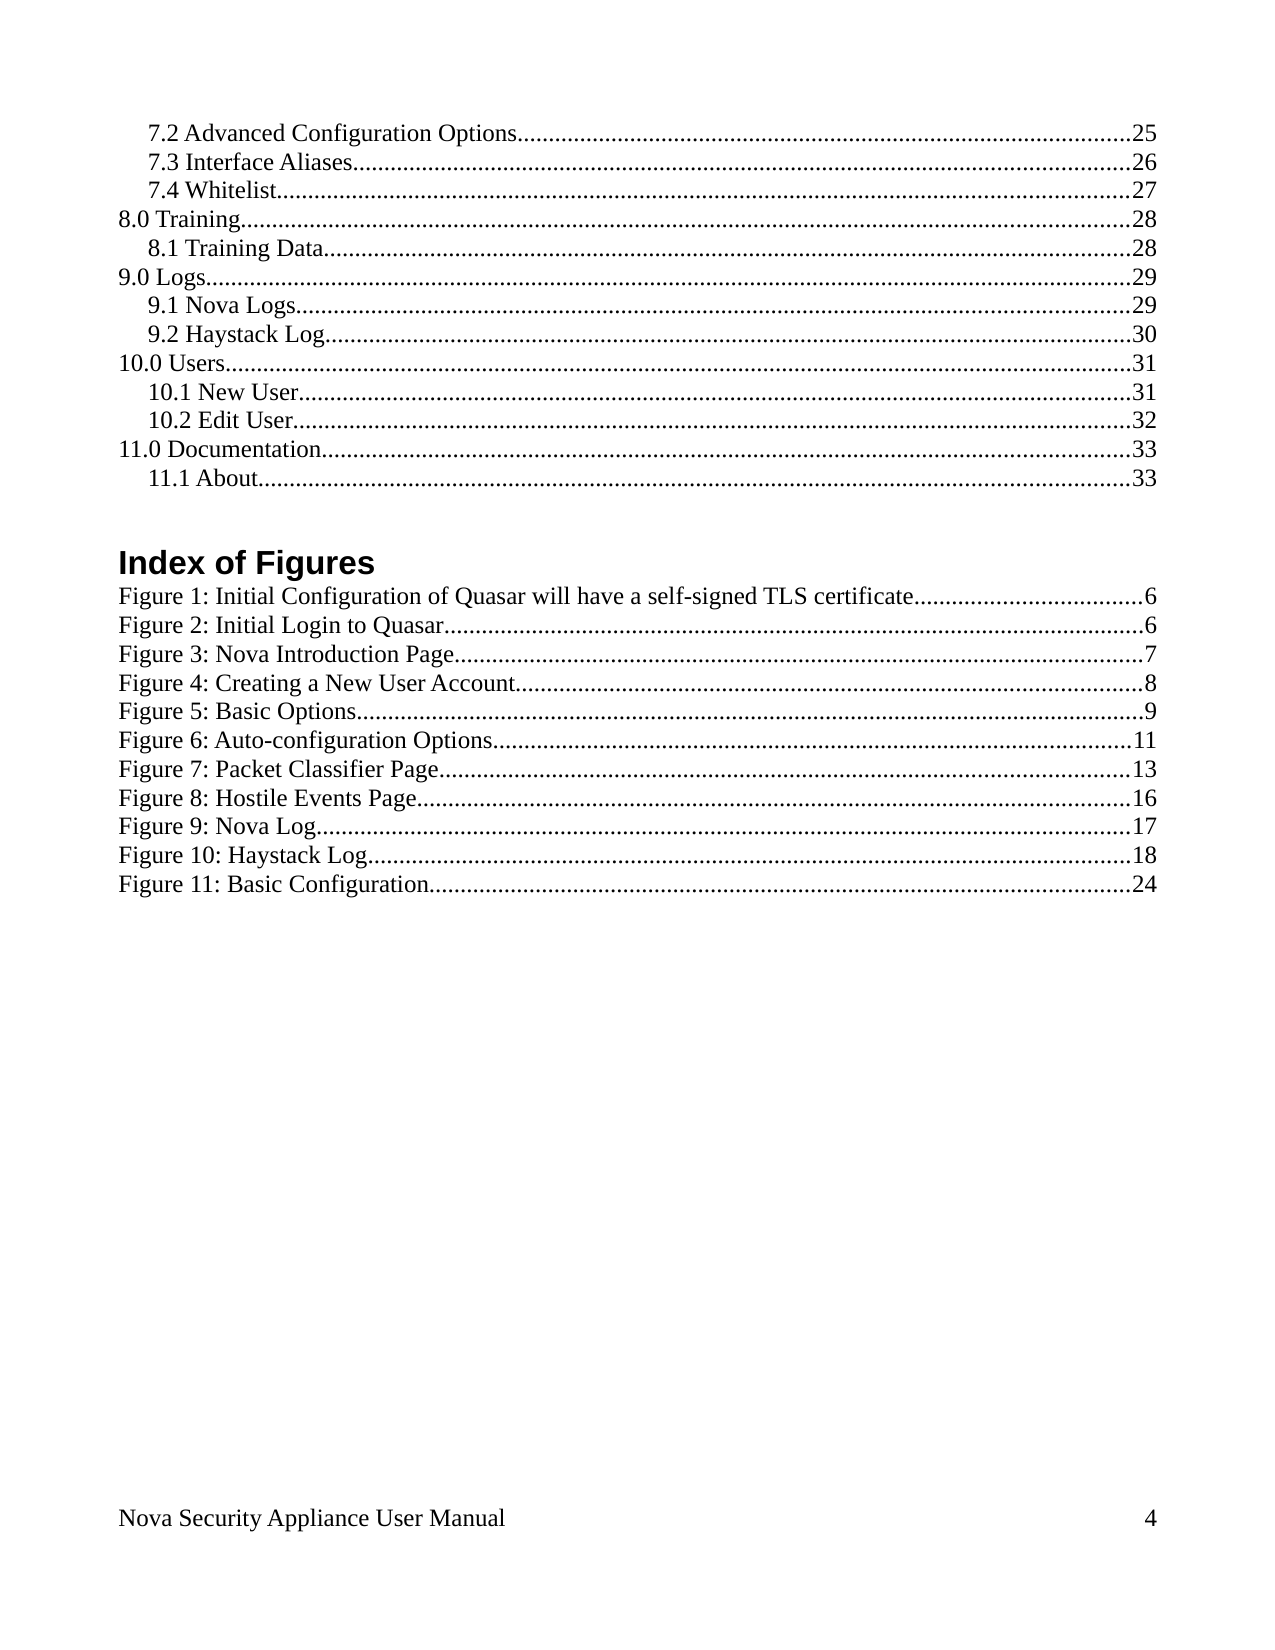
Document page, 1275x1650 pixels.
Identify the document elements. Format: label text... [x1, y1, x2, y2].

text Figure 3: Nova Introduction Page 7 [118, 639, 1157, 668]
subtitle Index of Figures [118, 543, 1157, 581]
text Figure 6: Auto-configuration Options 11 [118, 725, 1157, 754]
text 8.1 Training Data 28 [148, 233, 1157, 262]
text 9.2 Haystack Log 30 [148, 319, 1157, 348]
text 8.0 Training 28 [118, 204, 1157, 233]
text 7.3 Interface Aliases 26 [148, 147, 1157, 176]
text 9.0 Logs 29 [118, 262, 1157, 291]
text Figure 2: Initial Login to Quasar 6 [118, 610, 1157, 639]
text Figure 11: Basic Configuration 24 [118, 869, 1157, 898]
text 7.4 Whitelist 27 [148, 176, 1157, 204]
text 11.0 Documentation 33 [118, 434, 1157, 463]
text Figure 1: Initial Configuration of Quasar will have a self-signed TLS certificate 6 [118, 581, 1157, 610]
text 10.2 Edit User 32 [148, 406, 1157, 434]
text 11.1 About 33 [148, 463, 1157, 492]
text 9.1 Nova Logs 29 [148, 291, 1157, 319]
text 10.1 New User 31 [148, 377, 1157, 406]
text 10.0 Users 31 [118, 348, 1157, 377]
text Figure 10: Haystack Log 18 [118, 840, 1157, 869]
text Figure 5: Basic Options 9 [118, 696, 1157, 725]
text Figure 8: Hostile Events Page 16 [118, 783, 1157, 811]
text 7.2 Advanced Configuration Options 25 [148, 118, 1157, 147]
text Figure 7: Packet Classifier Page 13 [118, 754, 1157, 783]
text Figure 9: Nova Log 17 [118, 811, 1157, 840]
text Figure 4: Creating a New User Account 8 [118, 668, 1157, 696]
